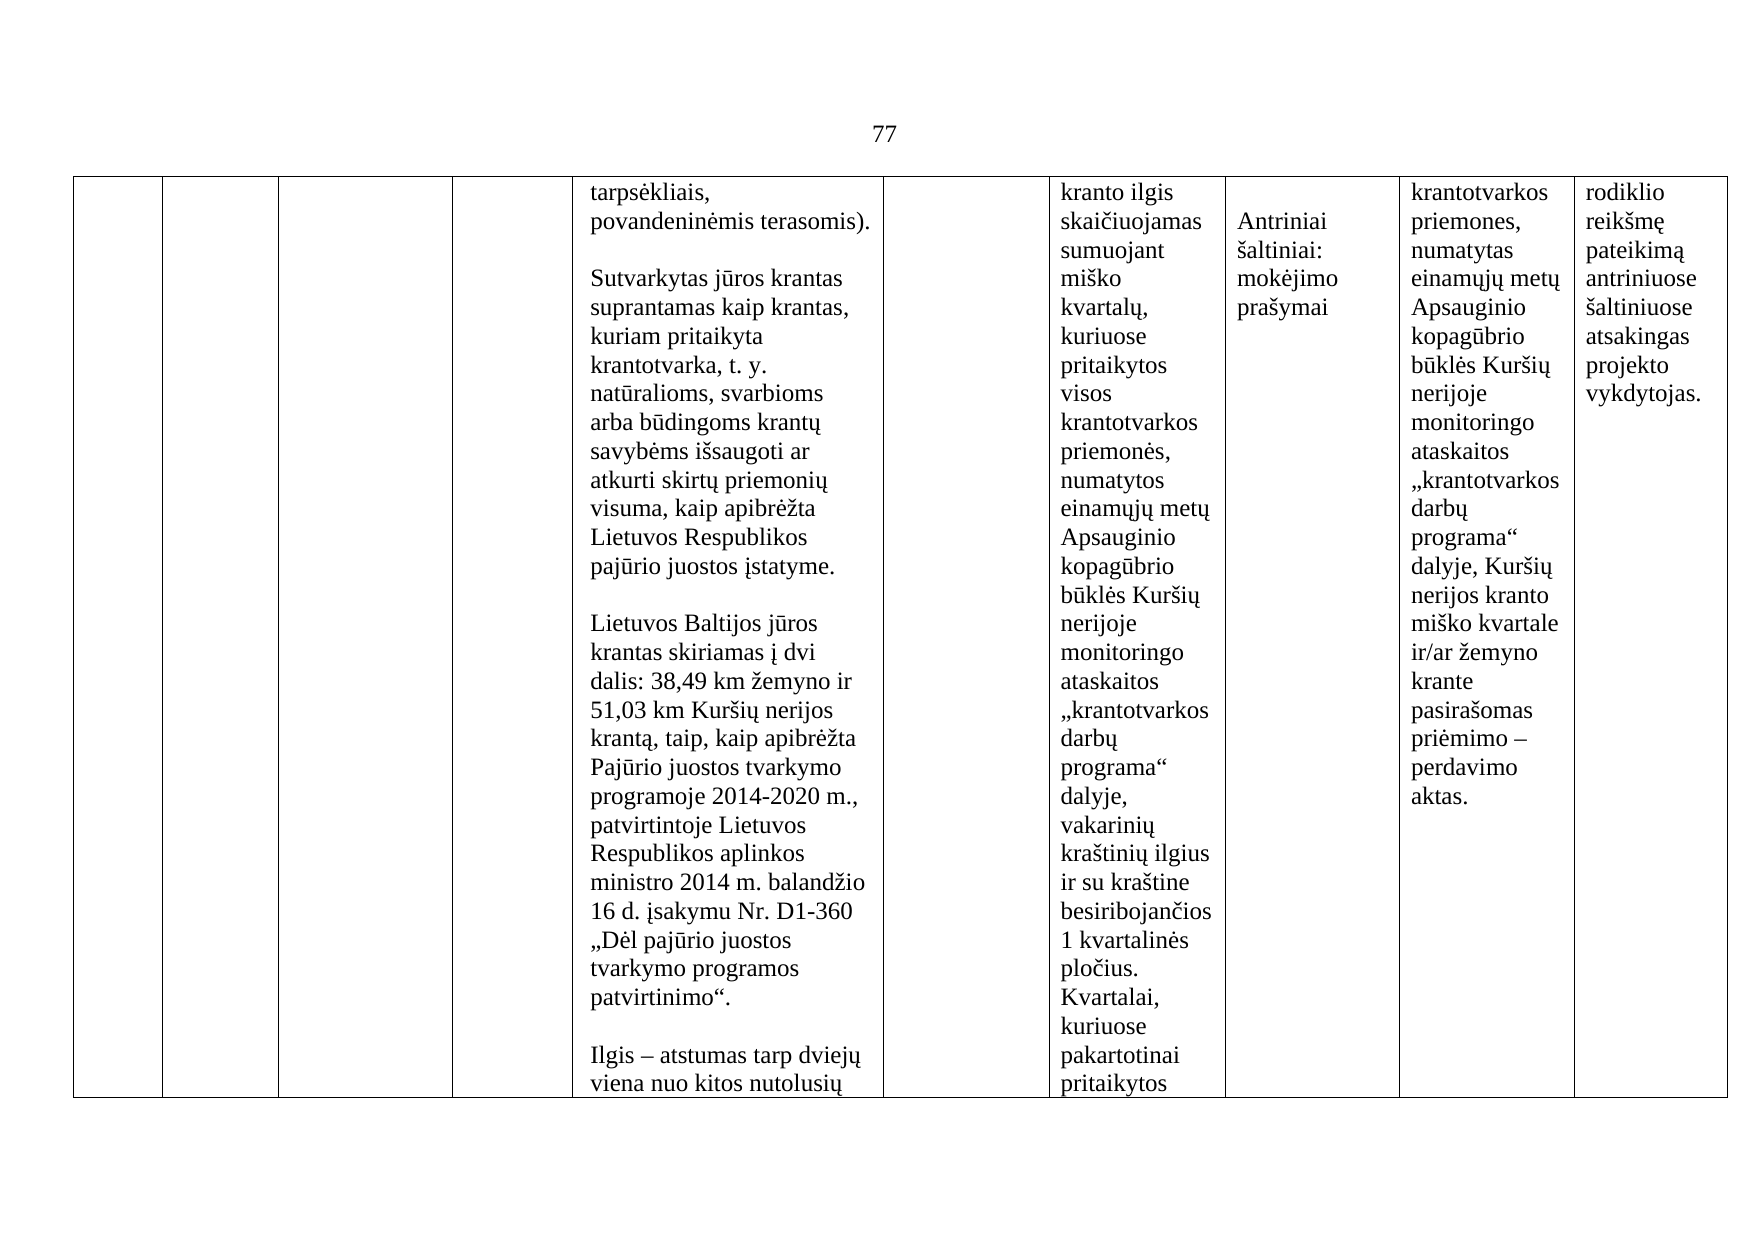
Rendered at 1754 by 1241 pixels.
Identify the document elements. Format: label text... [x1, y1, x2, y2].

table_cell krantotvarkos priemones, numatytas einamųjų metų Apsauginio kopagūbrio būklės Kuršių nerijoje monitoringo ataskaitos „krantotvarkos darbų programa“ dalyje, Kuršių nerijos kranto miško kvartale ir/ar žemyno krante pasirašomas priėmimo – perdavimo aktas. [1400, 177, 1574, 1097]
table_cell [453, 177, 572, 1097]
table_cell [884, 177, 1049, 1097]
table_cell tarpsėkliais, povandeninėmis terasomis). Sutvarkytas jūros krantas suprantamas kaip krantas, kuriam pritaikyta krantotvarka, t. y. natūralioms, svarbioms arba būdingoms krantų savybėms išsaugoti ar atkurti skirtų priemonių visuma, kaip apibrėžta Lietuvos Respublikos pajūrio juostos įstatyme. Lietuvos Baltijos jūros krantas skiriamas į dvi dalis: 38,49 km žemyno ir 51,03 km Kuršių nerijos krantą, taip, kaip apibrėžta Pajūrio juostos tvarkymo programoje 2014-2020 m., patvirtintoje Lietuvos Respublikos aplinkos ministro 2014 m. balandžio 16 d. įsakymu Nr. D1-360 „Dėl pajūrio juostos tvarkymo programos patvirtinimo“. Ilgis – atstumas tarp dviejų viena nuo kitos nutolusių [573, 177, 883, 1097]
table_cell kranto ilgis skaičiuojamas sumuojant miško kvartalų, kuriuose pritaikytos visos krantotvarkos priemonės, numatytos einamųjų metų Apsauginio kopagūbrio būklės Kuršių nerijoje monitoringo ataskaitos „krantotvarkos darbų programa“ dalyje, vakarinių kraštinių ilgius ir su kraštine besiribojančios 1 kvartalinės pločius. Kvartalai, kuriuose pakartotinai pritaikytos [1050, 177, 1225, 1097]
table_cell rodiklio reikšmę pateikimą antriniuose šaltiniuose atsakingas projekto vykdytojas. [1575, 177, 1727, 1097]
table_cell [74, 177, 162, 1097]
table_cell [163, 177, 278, 1097]
table_cell Antriniai šaltiniai: mokėjimo prašymai [1226, 177, 1399, 1097]
table_cell [279, 177, 452, 1097]
